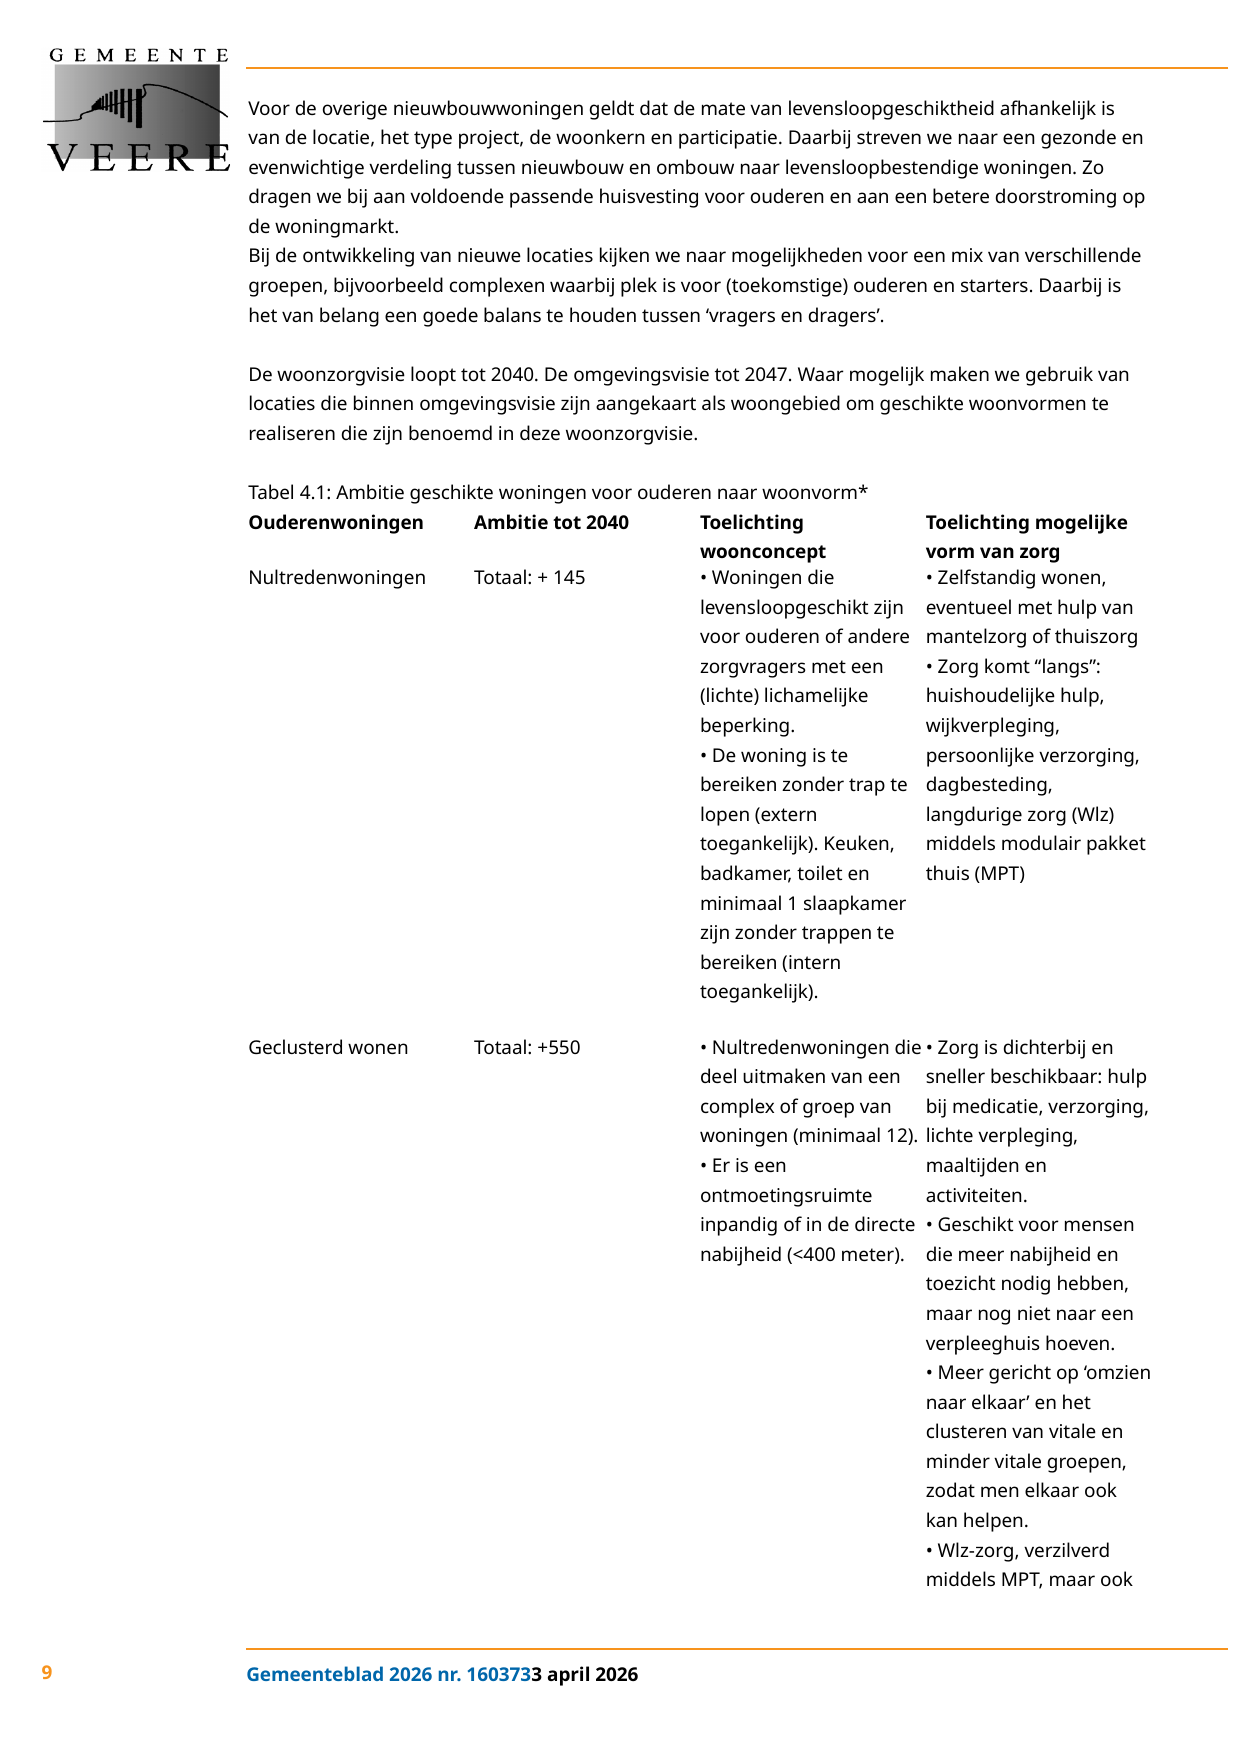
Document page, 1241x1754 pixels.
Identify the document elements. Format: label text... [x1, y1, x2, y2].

table_cell • Woningen die levensloopgeschikt zijn voor ouderen of andere zorgvragers met een (lichte) lichamelijke beperking. • De woning is te bereiken zonder trap te lopen (extern toegankelijk). Keuken, badkamer, toilet en minimaal 1 slaapkamer zijn zonder trappen te bereiken (intern toegankelijk). [700, 564, 926, 1034]
text Bij de ontwikkeling van nieuwe locaties kijken we naar mogelijkheden voor een mix van verschillende groepen, bijvoorbeeld complexen waarbij plek is voor (toekomstige) ouderen en starters. Daarbij is het van belang een goede balans te houden tussen ‘vragers en dragers’. [248, 243, 1152, 328]
table_header Toelichting mogelijke vorm van zorg [926, 509, 1152, 564]
text De woonzorgvisie loopt tot 2040. De omgevingsvisie tot 2047. Waar mogelijk maken we gebruik van locaties die binnen omgevingsvisie zijn aangekaart als woongebied om geschikte woonvormen te realiseren die zijn benoemd in deze woonzorgvisie. [248, 361, 1152, 446]
table_header Ambitie tot 2040 [474, 509, 700, 564]
table_cell Geclusterd wonen [248, 1034, 474, 1592]
table_cell • Zorg is dichterbij en sneller beschikbaar: hulp bij medicatie, verzorging, lichte verpleging, maaltijden en activiteiten. • Geschikt voor mensen die meer nabijheid en toezicht nodig hebben, maar nog niet naar een verpleeghuis hoeven. • Meer gericht op ‘omzien naar elkaar’ en het clusteren van vitale en minder vitale groepen, zodat men elkaar ook kan helpen. • Wlz-zorg, verzilverd middels MPT, maar ook [926, 1034, 1152, 1592]
picture [41, 47, 231, 172]
table_cell Totaal: + 145 [474, 564, 700, 1034]
table_cell • Zelfstandig wonen, eventueel met hulp van mantelzorg of thuiszorg • Zorg komt “langs”: huishoudelijke hulp, wijkverpleging, persoonlijke verzorging, dagbesteding, langdurige zorg (Wlz) middels modulair pakket thuis (MPT) [926, 564, 1152, 1034]
table_cell • Nultredenwoningen die deel uitmaken van een complex of groep van woningen (minimaal 12). • Er is een ontmoetingsruimte inpandig of in de directe nabijheid (<400 meter). [700, 1034, 926, 1592]
text Tabel 4.1: Ambitie geschikte woningen voor ouderen naar woonvorm* [248, 479, 1152, 505]
table_cell Nultredenwoningen [248, 564, 474, 1034]
table_header Toelichting woonconcept [700, 509, 926, 564]
table_cell Totaal: +550 [474, 1034, 700, 1592]
text Voor de overige nieuwbouwwoningen geldt dat de mate van levensloopgeschiktheid afhankelijk is van de locatie, het type project, de woonkern en participatie. Daarbij streven we naar een gezonde en evenwichtige verdeling tussen nieuwbouw en ombouw naar levensloopbestendige woningen. Zo dragen we bij aan voldoende passende huisvesting voor ouderen en aan een betere doorstroming op de woningmarkt. [248, 95, 1152, 239]
table_header Ouderenwoningen [248, 509, 474, 564]
